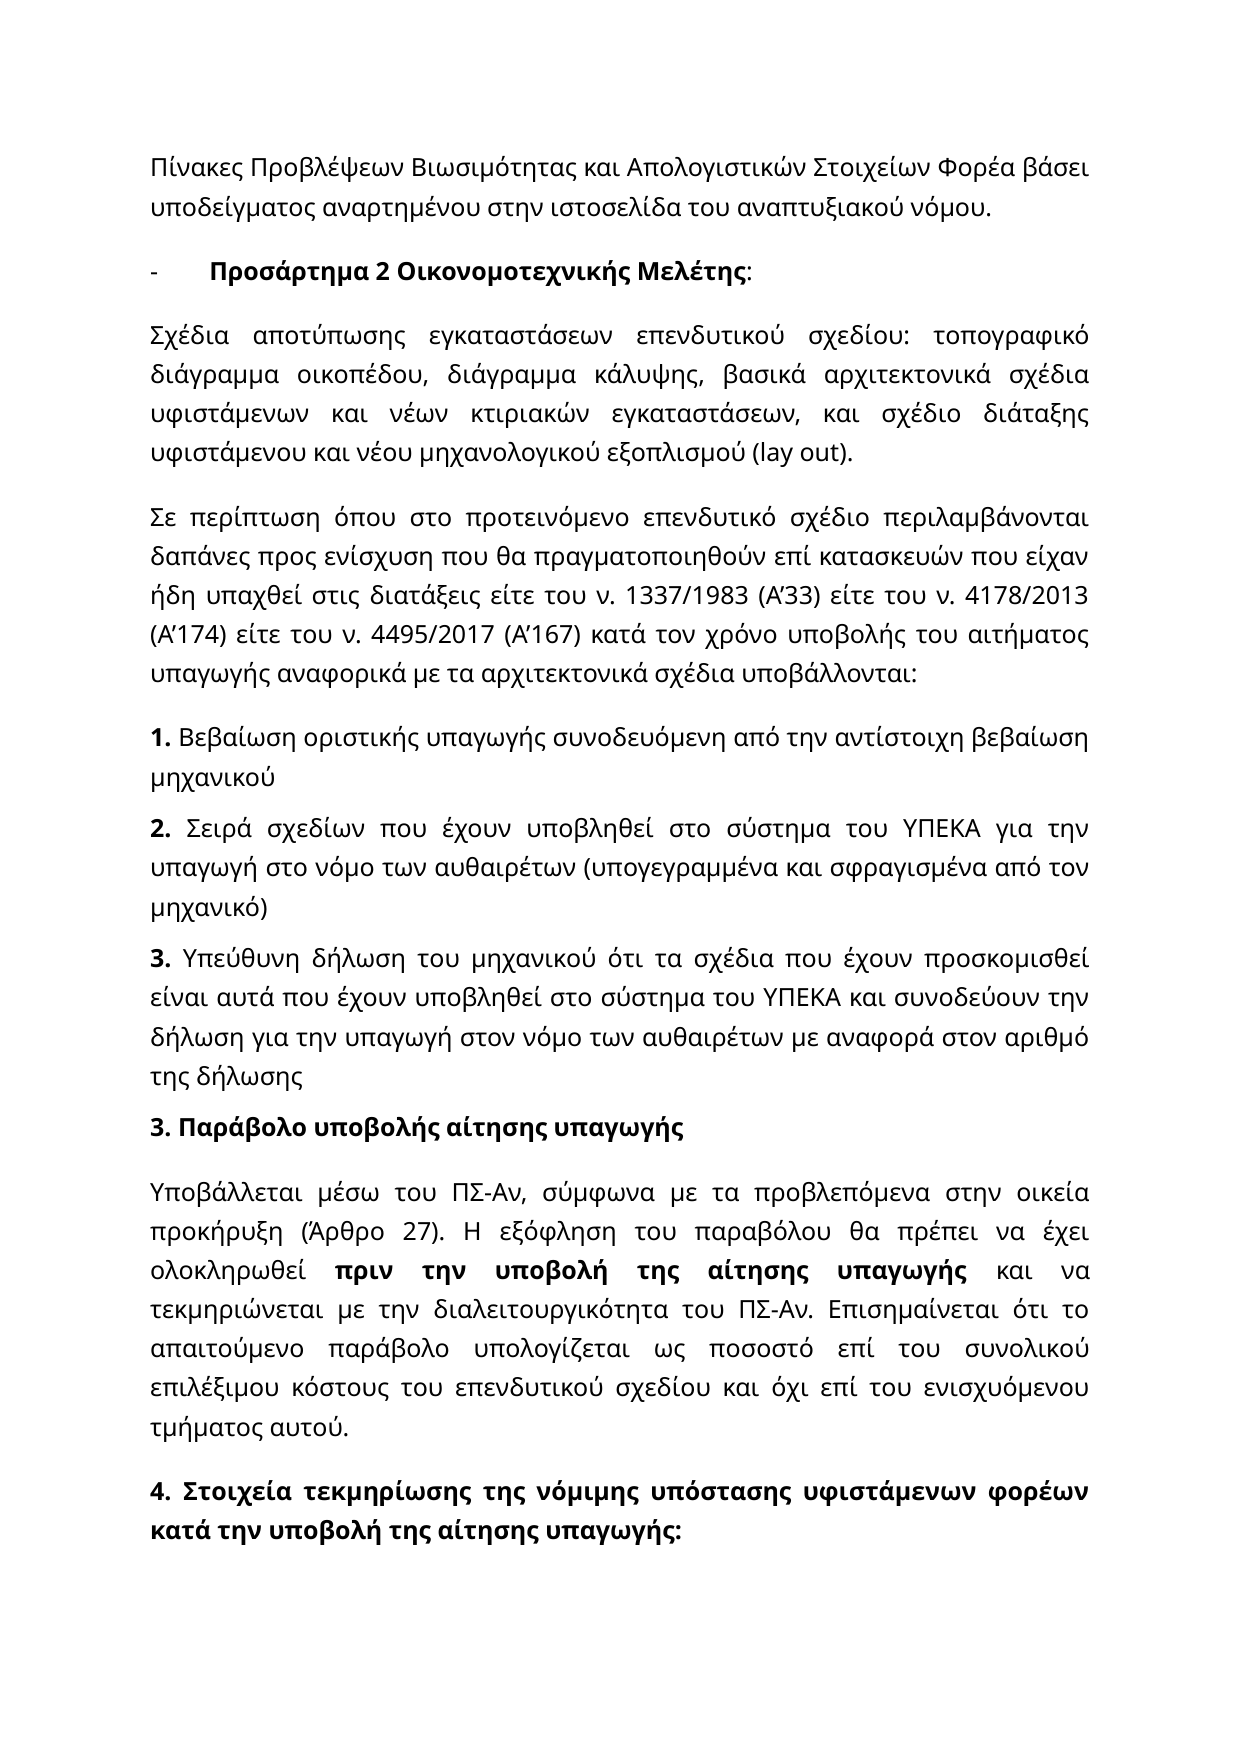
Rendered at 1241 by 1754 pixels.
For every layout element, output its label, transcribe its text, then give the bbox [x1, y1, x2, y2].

text 1. Βεβαίωση οριστικής υπαγωγής συνοδευόμενη από την αντίστοιχη βεβαίωση μηχανικού [150, 720, 1090, 793]
text Σε περίπτωση όπου στο προτεινόμενο επενδυτικό σχέδιο περιλαμβάνονται δαπάνες προς ενίσχυση που θα πραγματοποιηθούν επί κατασκευών που είχαν ήδη υπαχθεί στις διατάξεις είτε του ν. 1337/1983 (Α’33) είτε του ν. 4178/2013 (Α’174) είτε του ν. 4495/2017 (Α’167) κατά τον χρόνο υποβολής του αιτήματος υπαγωγής αναφορικά με τα αρχιτεκτονικά σχέδια υποβάλλονται: [150, 499, 1090, 690]
text 2. Σειρά σχεδίων που έχουν υποβληθεί στο σύστημα του ΥΠΕΚΑ για την υπαγωγή στο νόμο των αυθαιρέτων (υπογεγραμμένα και σφραγισμένα από τον μηχανικό) [150, 811, 1090, 923]
text Σχέδια αποτύπωσης εγκαταστάσεων επενδυτικού σχεδίου: τοπογραφικό διάγραμμα οικοπέδου, διάγραμμα κάλυψης, βασικά αρχιτεκτονικά σχέδια υφιστάμενων και νέων κτιριακών εγκαταστάσεων, και σχέδιο διάταξης υφιστάμενου και νέου μηχανολογικού εξοπλισμού (lay out). [150, 317, 1090, 469]
text Πίνακες Προβλέψεων Βιωσιμότητας και Απολογιστικών Στοιχείων Φορέα βάσει υποδείγματος αναρτημένου στην ιστοσελίδα του αναπτυξιακού νόμου. [150, 150, 1090, 223]
text 3. Παράβολο υποβολής αίτησης υπαγωγής [150, 1110, 1090, 1144]
text 3. Υπεύθυνη δήλωση του μηχανικού ότι τα σχέδια που έχουν προσκομισθεί είναι αυτά που έχουν υποβληθεί στο σύστημα του ΥΠΕΚΑ και συνοδεύουν την δήλωση για την υπαγωγή στον νόμο των αυθαιρέτων με αναφορά στον αριθμό της δήλωσης [150, 941, 1090, 1092]
text 4. Στοιχεία τεκμηρίωσης της νόμιμης υπόστασης υφιστάμενων φορέων κατά την υποβολή της αίτησης υπαγωγής: [150, 1473, 1090, 1547]
text Υποβάλλεται μέσω του ΠΣ-Αν, σύμφωνα με τα προβλεπόμενα στην οικεία προκήρυξη (Άρθρο 27). Η εξόφληση του παραβόλου θα πρέπει να έχει ολοκληρωθεί πριν την υποβολή της αίτησης υπαγωγής και να τεκμηριώνεται με την διαλειτουργικότητα του ΠΣ-Αν. Επισημαίνεται ότι το απαιτούμενο παράβολο υπολογίζεται ως ποσοστό επί του συνολικού επιλέξιμου κόστους του επενδυτικού σχεδίου και όχι επί του ενισχυόμενου τμήματος αυτού. [150, 1174, 1090, 1443]
list - Προσάρτημα 2 Οικονομοτεχνικής Μελέτης: [150, 253, 1090, 287]
